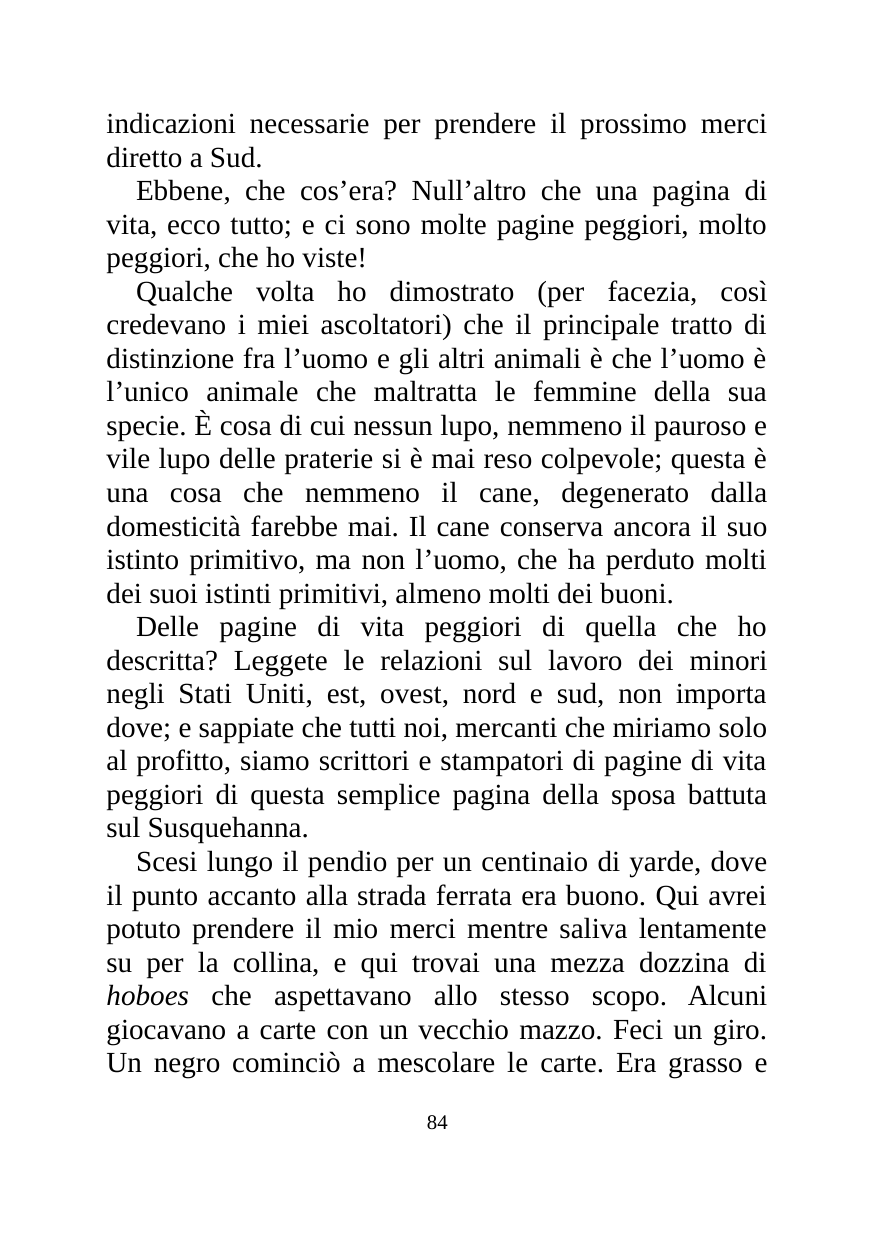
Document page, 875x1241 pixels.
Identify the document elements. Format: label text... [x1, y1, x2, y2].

text Scesi lungo il pendio per un centinaio di yarde, dove il punto accanto alla strada ferrata era buono. Qui avrei potuto prendere il mio merci mentre saliva lentamente su per la collina, e qui trovai una mezza dozzina di hoboes che aspettavano allo stesso scopo. Alcuni giocavano a carte con un vecchio mazzo. Feci un giro. Un negro cominciò a mescolare le carte. Era grasso e [106, 844, 768, 1079]
text Ebbene, che cos’era? Null’altro che una pagina di vita, ecco tutto; e ci sono molte pagine peggiori, molto peggiori, che ho viste! [106, 173, 768, 274]
text indicazioni necessarie per prendere il prossimo merci diretto a Sud. [106, 106, 768, 173]
text Delle pagine di vita peggiori di quella che ho descritta? Leggete le relazioni sul lavoro dei minori negli Stati Uniti, est, ovest, nord e sud, non importa dove; e sappiate che tutti noi, mercanti che miriamo solo al profitto, siamo scrittori e stampatori di pagine di vita peggiori di questa semplice pagina della sposa battuta sul Susquehanna. [106, 609, 768, 844]
text Qualche volta ho dimostrato (per facezia, così credevano i miei ascoltatori) che il principale tratto di distinzione fra l’uomo e gli altri animali è che l’uomo è l’unico animale che maltratta le femmine della sua specie. È cosa di cui nessun lupo, nemmeno il pauroso e vile lupo delle praterie si è mai reso colpevole; questa è una cosa che nemmeno il cane, degenerato dalla domesticità farebbe mai. Il cane conserva ancora il suo istinto primitivo, ma non l’uomo, che ha perduto molti dei suoi istinti primitivi, almeno molti dei buoni. [106, 274, 768, 609]
